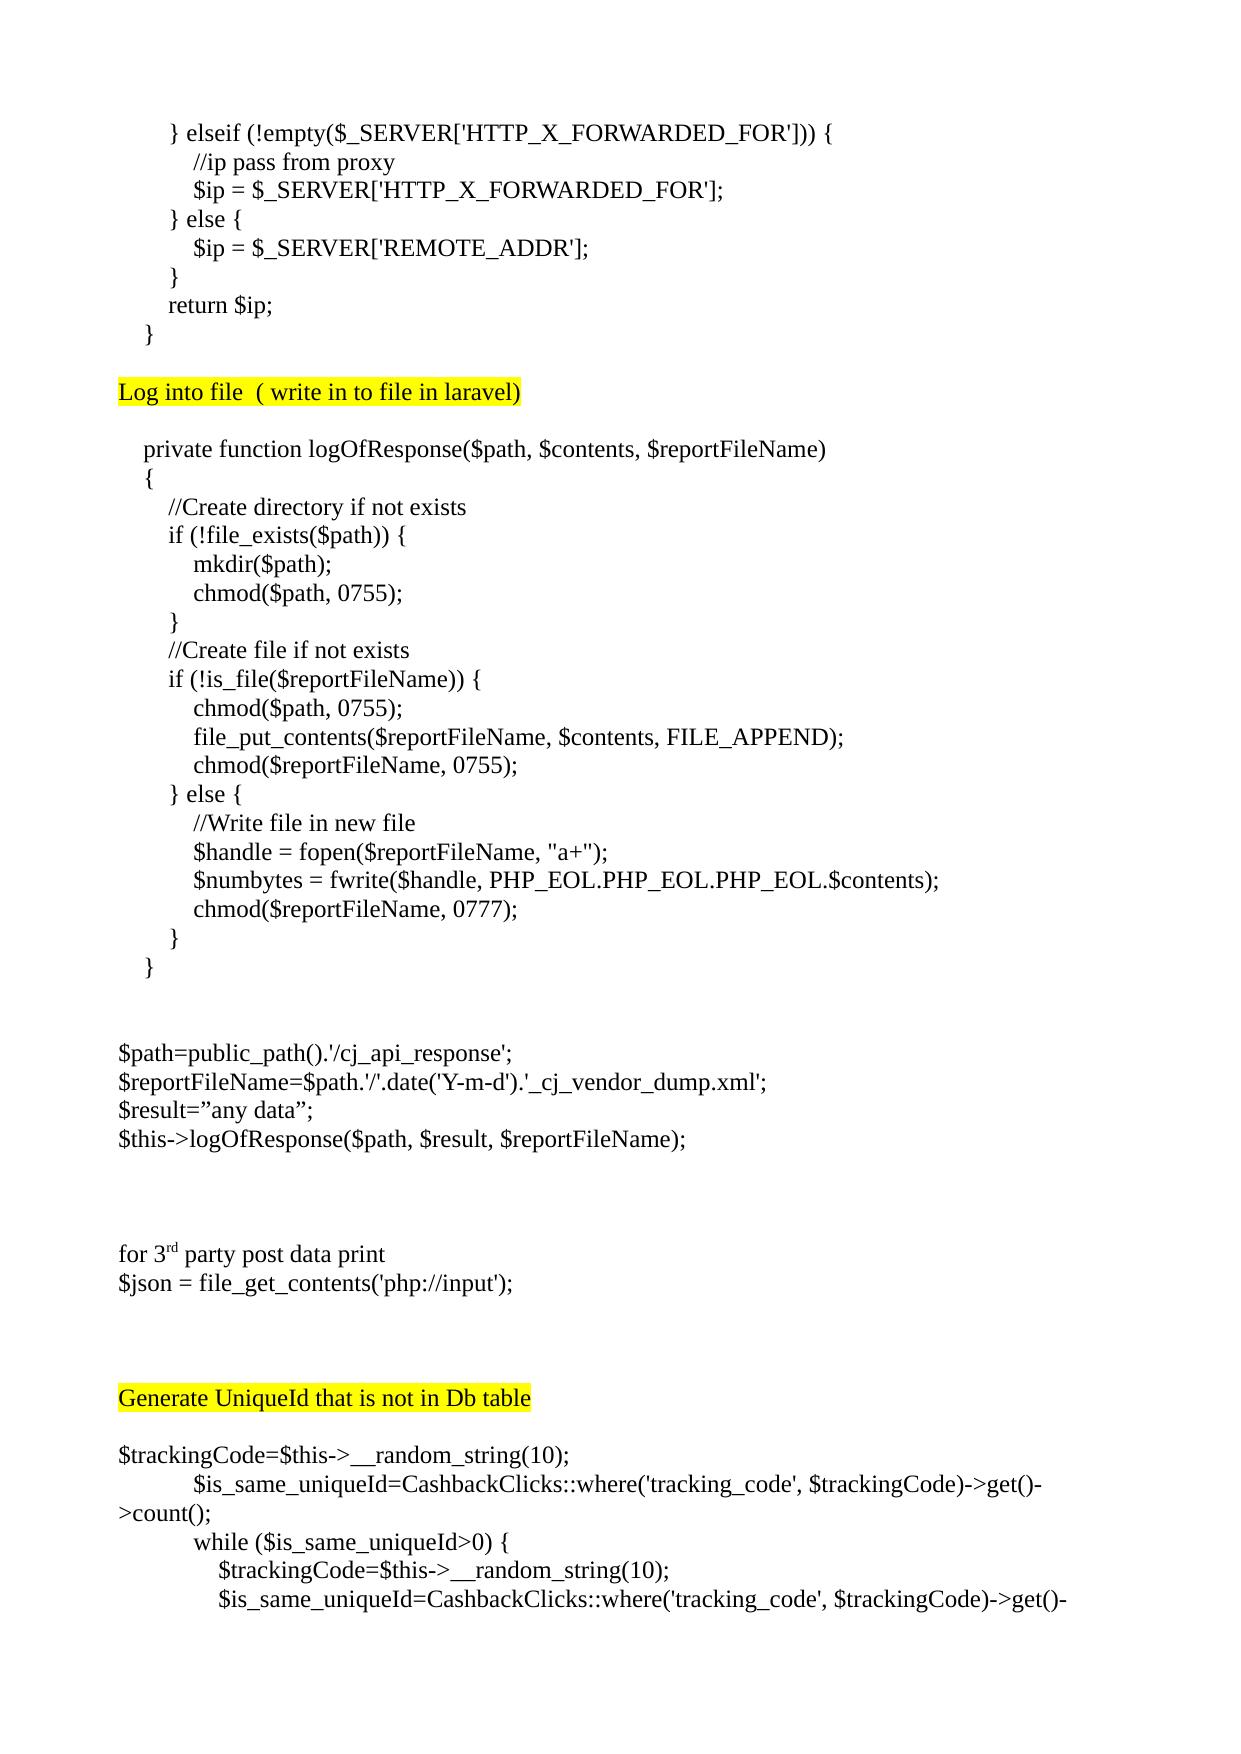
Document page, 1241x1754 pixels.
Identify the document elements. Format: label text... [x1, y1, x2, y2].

text while ($is_same_uniqueId>0) { [118, 1527, 1122, 1556]
text //ip pass from proxy [118, 147, 1122, 176]
text //Write file in new file [118, 808, 1122, 837]
text if (!is_file($reportFileName)) { [118, 664, 1122, 693]
text //Create file if not exists [118, 636, 1122, 664]
text $numbytes = fwrite($handle, PHP_EOL.PHP_EOL.PHP_EOL.$contents); [118, 866, 1122, 894]
text if (!file_exists($path)) { [118, 521, 1122, 549]
text file_put_contents($reportFileName, $contents, FILE_APPEND); [118, 722, 1122, 751]
text //Create directory if not exists [118, 492, 1122, 521]
text } [118, 262, 1122, 291]
text } elseif (!empty($_SERVER['HTTP_X_FORWARDED_FOR'])) { [118, 118, 1122, 147]
text $reportFileName=$path.'/'.date('Y-m-d').'_cj_vendor_dump.xml'; $result=”any data”; $this->logOfResponse($path, $result, $reportFileName); [118, 1067, 1122, 1153]
text } else { [118, 779, 1122, 808]
text } [118, 923, 1122, 952]
text $handle = fopen($reportFileName, "a+"); [118, 837, 1122, 866]
text } $path=public_path().'/cj_api_response'; [118, 952, 1122, 1067]
text $json = file_get_contents('php://input'); [118, 1268, 1122, 1297]
text $trackingCode=$this->__random_string(10); [118, 1441, 1122, 1469]
text for 3rd party post data print [118, 1239, 1122, 1268]
text } Log into file ( write in to file in laravel) private function logOfResponse($path, $contents, $reportFileName) [118, 319, 1122, 463]
text $ip = $_SERVER['HTTP_X_FORWARDED_FOR']; [118, 176, 1122, 204]
text $is_same_uniqueId=CashbackClicks::where('tracking_code', $trackingCode)->get()->count(); [118, 1469, 1122, 1527]
text return $ip; [118, 291, 1122, 319]
text $trackingCode=$this->__random_string(10); [118, 1556, 1122, 1584]
text chmod($path, 0755); [118, 693, 1122, 722]
text { [118, 463, 1122, 492]
text $ip = $_SERVER['REMOTE_ADDR']; [118, 233, 1122, 262]
text chmod($reportFileName, 0777); [118, 894, 1122, 923]
text mkdir($path); [118, 549, 1122, 578]
text } [118, 607, 1122, 636]
text chmod($reportFileName, 0755); [118, 751, 1122, 779]
text } else { [118, 204, 1122, 233]
text $is_same_uniqueId=CashbackClicks::where('tracking_code', $trackingCode)->get()- [118, 1584, 1122, 1613]
text chmod($path, 0755); [118, 578, 1122, 607]
text Generate UniqueId that is not in Db table [118, 1383, 1122, 1412]
